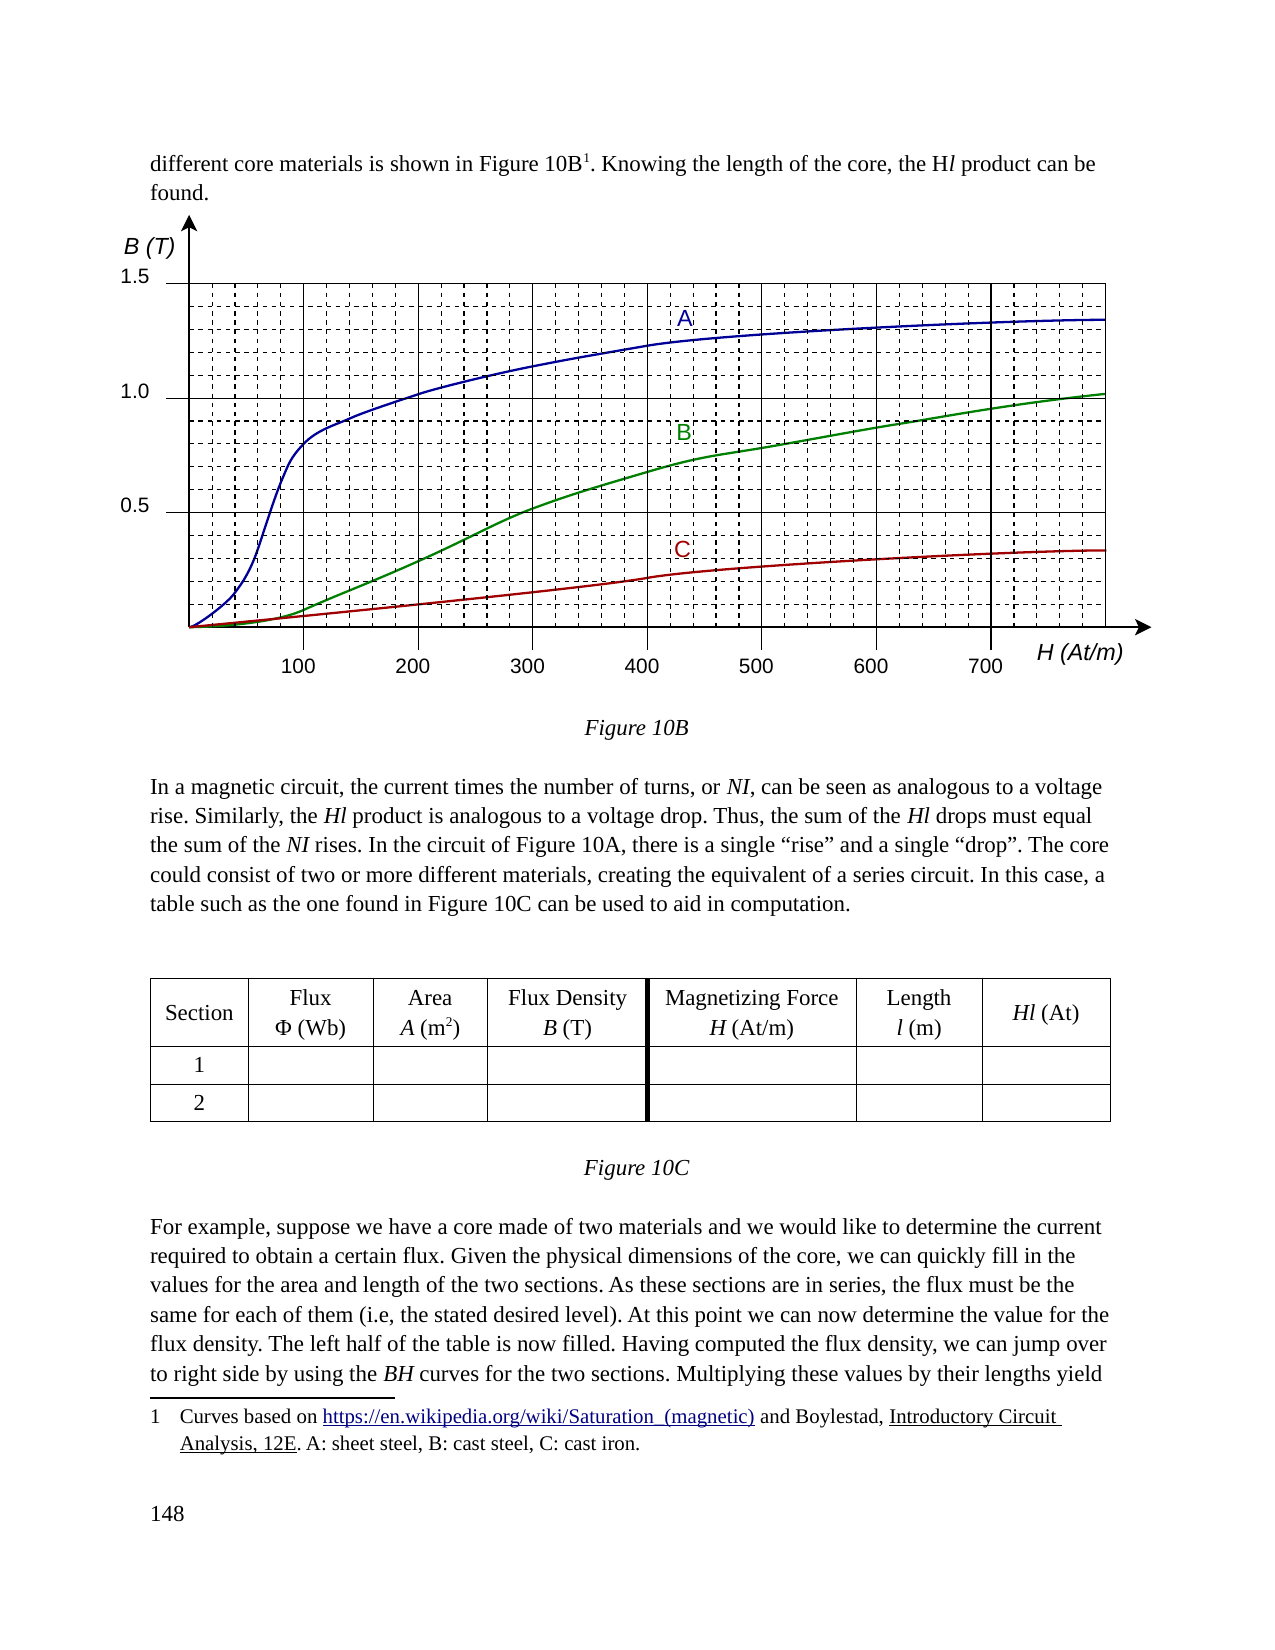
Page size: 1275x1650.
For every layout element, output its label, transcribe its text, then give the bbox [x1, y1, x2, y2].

table_header Flux Φ (Wb) [249, 979, 373, 1046]
table_cell [857, 1085, 982, 1121]
table_cell [249, 1085, 373, 1121]
table_cell [983, 1085, 1110, 1121]
table_cell [488, 1085, 645, 1121]
table_cell 1 [151, 1047, 248, 1083]
table_header Area A (m2) [374, 979, 487, 1046]
table_cell [650, 1047, 856, 1083]
table_header Flux Density B (T) [488, 979, 645, 1046]
text Curves based on https://en.wikipedia.org/wiki/Saturation_(magnetic) and Boylestad, Introductory Circuit Analysis, 12E. A: sheet steel, B: cast steel, C: cast iron. [150, 1404, 1125, 1455]
table_cell 2 [151, 1085, 248, 1121]
table_header Magnetizing Force H (At/m) [650, 979, 856, 1046]
table_cell [983, 1047, 1110, 1083]
text different core materials is shown in Figure 10B. Knowing the length of the core, the Hl product can be found. [150, 150, 1125, 206]
table_header Length l (m) [857, 979, 982, 1046]
text Figure 10B [150, 714, 1125, 740]
text In a magnetic circuit, the current times the number of turns, or NI, can be seen as analogous to a voltage rise. Similarly, the Hl product is analogous to a voltage drop. Thus, the sum of the Hl drops must equal the sum of the NI rises. In the circuit of Figure 10A, there is a single “rise” and a single “drop”. The core could consist of two or more different materials, creating the equivalent of a series circuit. In this case, a table such as the one found in Figure 10C can be used to aid in computation. [150, 773, 1125, 917]
table_cell [650, 1085, 856, 1121]
text Figure 10C [150, 1154, 1125, 1180]
table_cell [374, 1047, 487, 1083]
table_header Hl (At) [983, 979, 1110, 1046]
text For example, suppose we have a core made of two materials and we would like to determine the current required to obtain a certain flux. Given the physical dimensions of the core, we can quickly fill in the values for the area and length of the two sections. As these sections are in series, the flux must be the same for each of them (i.e, the stated desired level). At this point we can now determine the value for the flux density. The left half of the table is now filled. Having computed the flux density, we can jump over to right side by using the BH curves for the two sections. Multiplying these values by their lengths yield [150, 1213, 1125, 1386]
table_cell [488, 1047, 645, 1083]
table_cell [249, 1047, 373, 1083]
table_cell [857, 1047, 982, 1083]
table_cell [374, 1085, 487, 1121]
table_header Section [151, 979, 248, 1046]
